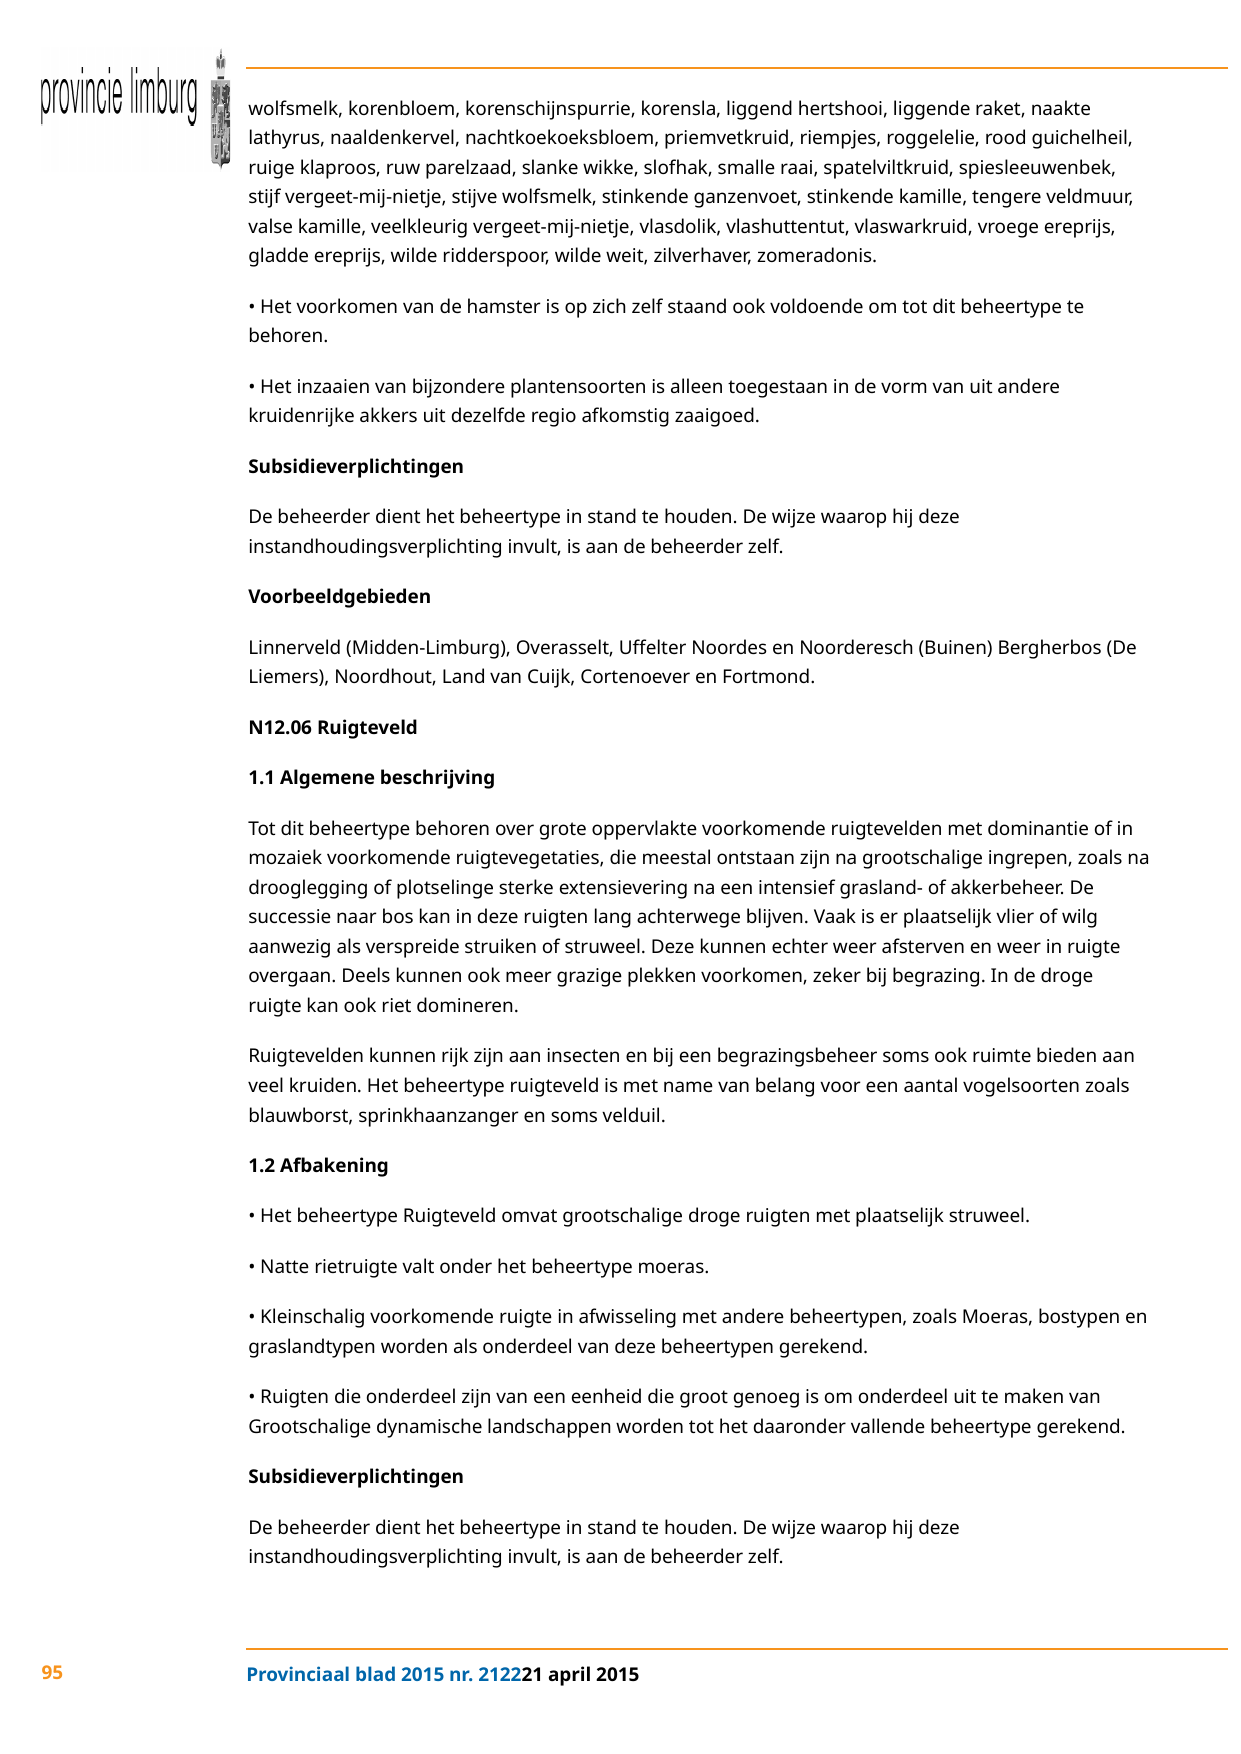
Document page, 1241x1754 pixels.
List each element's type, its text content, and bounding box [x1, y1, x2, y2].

picture [41, 47, 231, 172]
text De beheerder dient het beheertype in stand te houden. De wijze waarop hij deze instandhoudingsverplichting invult, is aan de beheerder zelf. [248, 1514, 1152, 1569]
text • Natte rietruigte valt onder het beheertype moeras. [248, 1253, 1152, 1279]
text Ruigtevelden kunnen rijk zijn aan insecten en bij een begrazingsbeheer soms ook ruimte bieden aan veel kruiden. Het beheertype ruigteveld is met name van belang voor een aantal vogelsoorten zoals blauwborst, sprinkhaanzanger en soms velduil. [248, 1043, 1152, 1128]
text Voorbeeldgebieden [248, 583, 1152, 609]
text De beheerder dient het beheertype in stand te houden. De wijze waarop hij deze instandhoudingsverplichting invult, is aan de beheerder zelf. [248, 503, 1152, 559]
text Tot dit beheertype behoren over grote oppervlakte voorkomende ruigtevelden met dominantie of in mozaiek voorkomende ruigtevegetaties, die meestal ontstaan zijn na grootschalige ingrepen, zoals na drooglegging of plotselinge sterke extensievering na een intensief grasland- of akkerbeheer. De successie naar bos kan in deze ruigten lang achterwege blijven. Vaak is er plaatselijk vlier of wilg aanwezig als verspreide struiken of struweel. Deze kunnen echter weer afsterven en weer in ruigte overgaan. Deels kunnen ook meer grazige plekken voorkomen, zeker bij begrazing. In de droge ruigte kan ook riet domineren. [248, 815, 1152, 1018]
text • Kleinschalig voorkomende ruigte in afwisseling met andere beheertypen, zoals Moeras, bostypen en graslandtypen worden als onderdeel van deze beheertypen gerekend. [248, 1303, 1152, 1359]
text • Het beheertype Ruigteveld omvat grootschalige droge ruigten met plaatselijk struweel. [248, 1203, 1152, 1228]
text 1.1 Algemene beschrijving [248, 764, 1152, 790]
text Subsidieverplichtingen [248, 453, 1152, 479]
text wolfsmelk, korenbloem, korenschijnspurrie, korensla, liggend hertshooi, liggende raket, naakte lathyrus, naaldenkervel, nachtkoekoeksbloem, priemvetkruid, riempjes, roggelelie, rood guichelheil, ruige klaproos, ruw parelzaad, slanke wikke, slofhak, smalle raai, spatelviltkruid, spiesleeuwenbek, stijf vergeet-mij-nietje, stijve wolfsmelk, stinkende ganzenvoet, stinkende kamille, tengere veldmuur, valse kamille, veelkleurig vergeet-mij-nietje, vlasdolik, vlashuttentut, vlaswarkruid, vroege ereprijs, gladde ereprijs, wilde ridderspoor, wilde weit, zilverhaver, zomeradonis. [248, 95, 1152, 268]
text Linnerveld (Midden-Limburg), Overasselt, Uffelter Noordes en Noorderesch (Buinen) Bergherbos (De Liemers), Noordhout, Land van Cuijk, Cortenoever en Fortmond. [248, 634, 1152, 689]
text Subsidieverplichtingen [248, 1463, 1152, 1489]
text N12.06 Ruigteveld [248, 714, 1152, 740]
text 1.2 Afbakening [248, 1152, 1152, 1178]
text • Het voorkomen van de hamster is op zich zelf staand ook voldoende om tot dit beheertype te behoren. [248, 293, 1152, 348]
text • Het inzaaien van bijzondere plantensoorten is alleen toegestaan in de vorm van uit andere kruidenrijke akkers uit dezelfde regio afkomstig zaaigoed. [248, 373, 1152, 428]
text • Ruigten die onderdeel zijn van een eenheid die groot genoeg is om onderdeel uit te maken van Grootschalige dynamische landschappen worden tot het daaronder vallende beheertype gerekend. [248, 1383, 1152, 1439]
